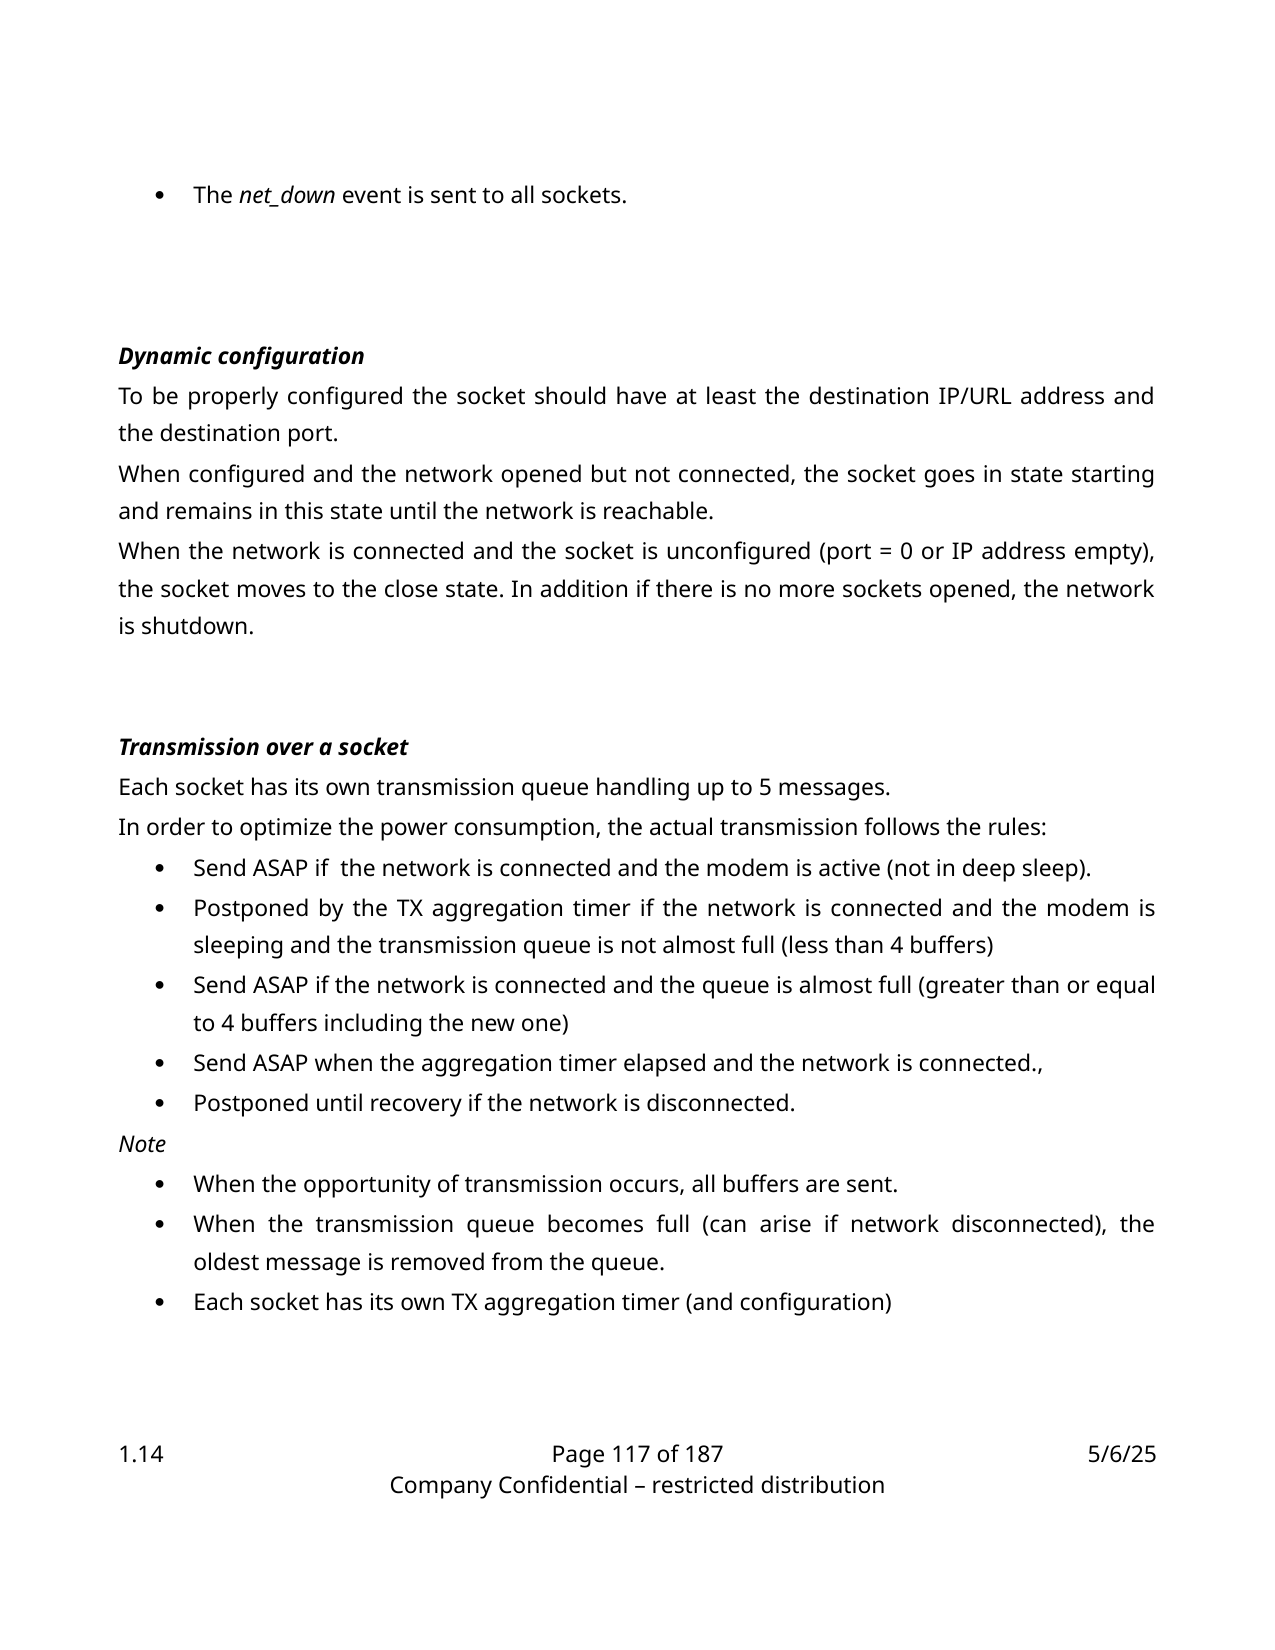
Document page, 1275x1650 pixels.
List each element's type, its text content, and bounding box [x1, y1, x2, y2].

list Each socket has its own TX aggregation timer (and configuration) [156, 1286, 1157, 1317]
text Dynamic configuration [118, 339, 1157, 371]
text Transmission over a socket [118, 731, 1157, 762]
text Each socket has its own transmission queue handling up to 5 messages. [118, 771, 1157, 802]
list Postponed by the TX aggregation timer if the network is connected and the modem is sleeping and the transmission queue is not almost full (less than 4 buffers) [156, 892, 1157, 960]
list The net_down event is sent to all sockets. [156, 179, 1157, 210]
list Postponed until recovery if the network is disconnected. [156, 1087, 1157, 1118]
list Send ASAP when the aggregation timer elapsed and the network is connected., [156, 1047, 1157, 1078]
text Note [118, 1127, 1157, 1159]
list When the opportunity of transmission occurs, all buffers are sent. [156, 1168, 1157, 1199]
text When configured and the network opened but not connected, the socket goes in state starting and remains in this state until the network is reachable. [118, 457, 1157, 526]
text When the network is connected and the socket is unconfigured (port = 0 or IP address empty), the socket moves to the close state. In addition if there is no more sockets opened, the network is shutdown. [118, 535, 1157, 641]
text To be properly configured the socket should have at least the destination IP/URL address and the destination port. [118, 380, 1157, 448]
text In order to optimize the power consumption, the actual transmission follows the rules: [118, 811, 1157, 842]
list Send ASAP if the network is connected and the queue is almost full (greater than or equal to 4 buffers including the new one) [156, 969, 1157, 1038]
list When the transmission queue becomes full (can arise if network disconnected), the oldest message is removed from the queue. [156, 1208, 1157, 1277]
list Send ASAP if the network is connected and the modem is active (not in deep sleep). [156, 851, 1157, 883]
